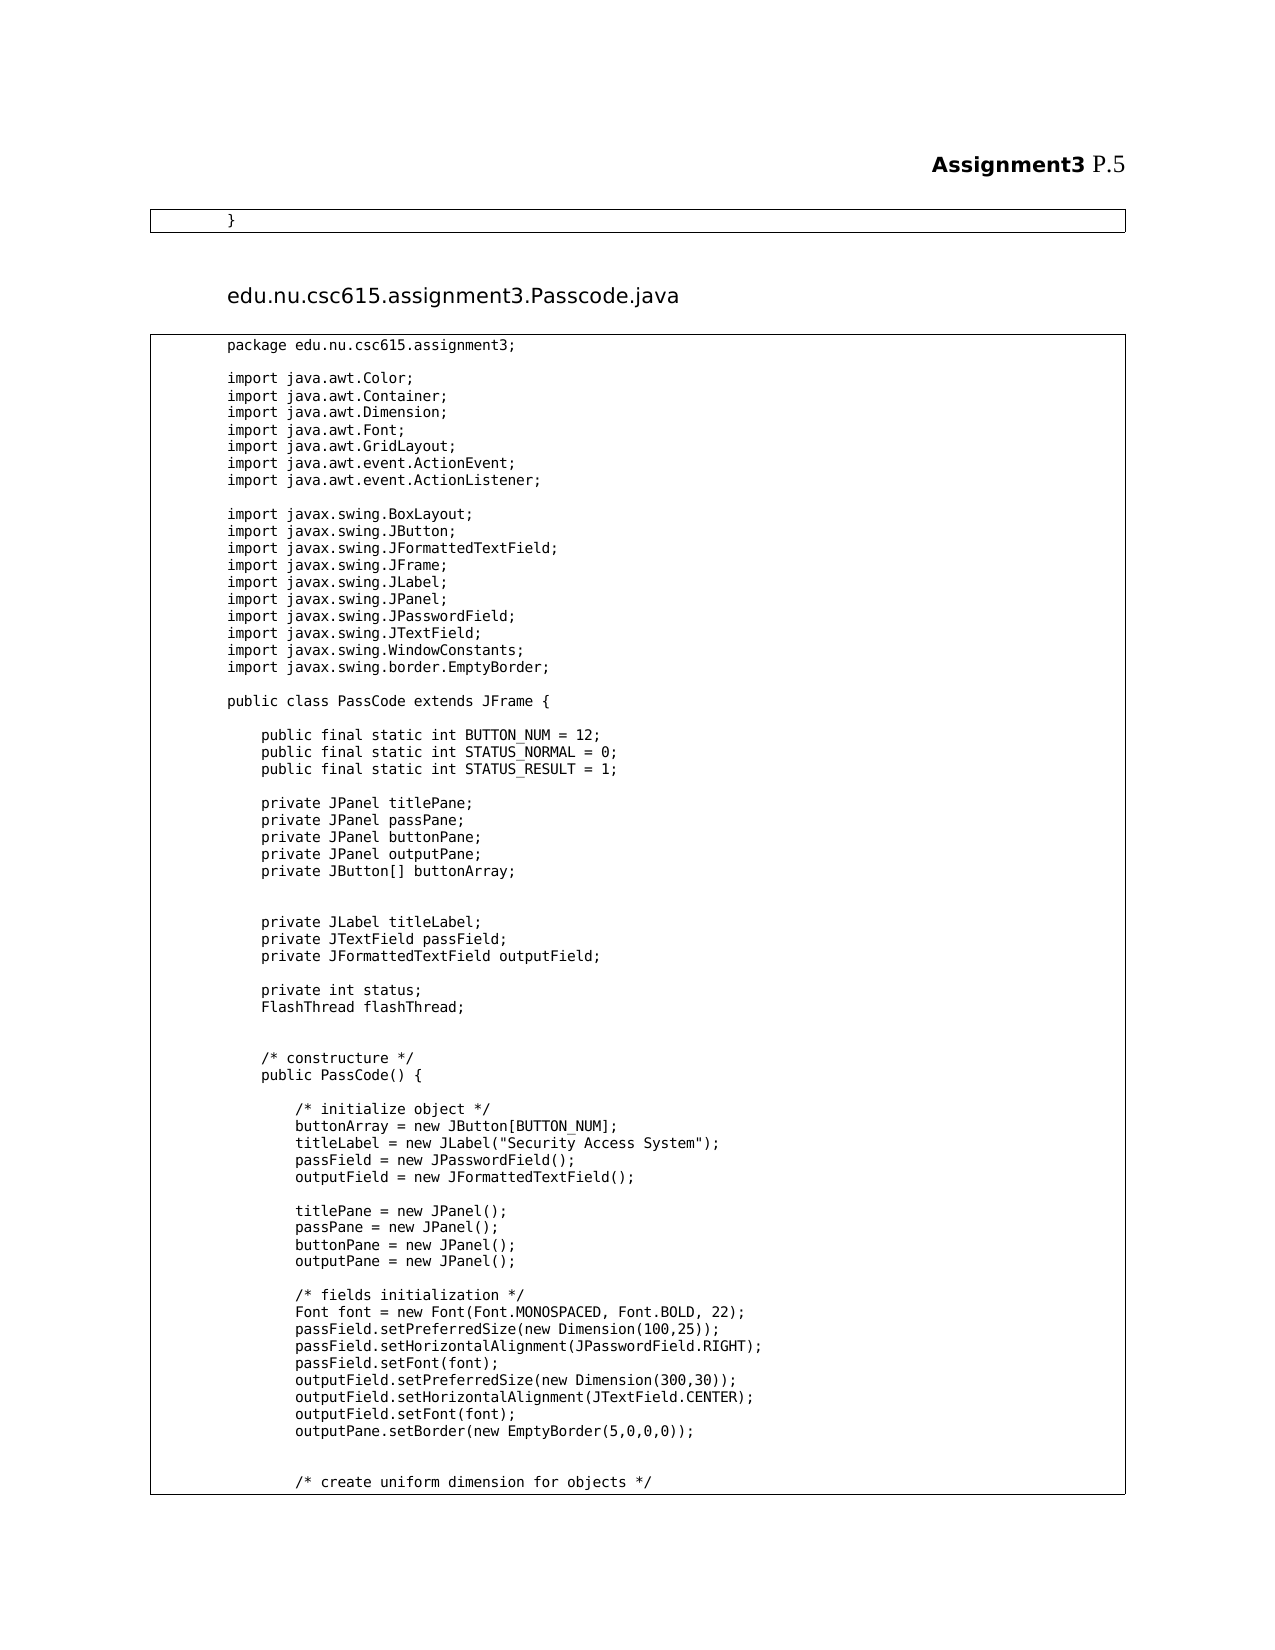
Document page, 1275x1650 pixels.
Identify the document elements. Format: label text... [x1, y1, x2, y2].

text buttonPane = new JPanel(); [151, 1233, 1125, 1250]
text import javax.swing.JPasswordField; [151, 605, 1125, 622]
text private JPanel titlePane; [151, 792, 1125, 809]
text import javax.swing.JFrame; [151, 554, 1125, 571]
text outputPane = new JPanel(); [151, 1250, 1125, 1270]
text FlashThread flashThread; [151, 996, 1125, 1016]
text outputPane.setBorder(new EmptyBorder(5,0,0,0)); [151, 1420, 1125, 1440]
text passField = new JPasswordField(); [151, 1148, 1125, 1165]
text } [151, 210, 1125, 232]
text import javax.swing.BoxLayout; [151, 503, 1125, 520]
text Font font = new Font(Font.MONOSPACED, Font.BOLD, 22); [151, 1301, 1125, 1318]
text import javax.swing.JLabel; [151, 571, 1125, 588]
text passField.setHorizontalAlignment(JPasswordField.RIGHT); [151, 1335, 1125, 1352]
text outputField.setPreferredSize(new Dimension(300,30)); [151, 1369, 1125, 1386]
text import java.awt.Container; [151, 384, 1125, 401]
text outputField = new JFormattedTextField(); [151, 1165, 1125, 1185]
text private JTextField passField; [151, 928, 1125, 945]
text public final static int STATUS_NORMAL = 0; [151, 741, 1125, 758]
text public PassCode() { [151, 1063, 1125, 1083]
text private JPanel passPane; [151, 809, 1125, 826]
text passField.setPreferredSize(new Dimension(100,25)); [151, 1318, 1125, 1335]
text import java.awt.event.ActionEvent; [151, 452, 1125, 469]
text /* fields initialization */ [151, 1284, 1125, 1301]
text import javax.swing.JTextField; [151, 622, 1125, 639]
text public final static int BUTTON_NUM = 12; [151, 724, 1125, 741]
text package edu.nu.csc615.assignment3; [151, 335, 1125, 353]
text import java.awt.Color; [151, 367, 1125, 384]
text /* create uniform dimension for objects */ [151, 1471, 1125, 1494]
text import java.awt.Font; [151, 418, 1125, 435]
text passPane = new JPanel(); [151, 1216, 1125, 1233]
text buttonArray = new JButton[BUTTON_NUM]; [151, 1114, 1125, 1131]
text outputField.setHorizontalAlignment(JTextField.CENTER); [151, 1386, 1125, 1403]
text /* initialize object */ [151, 1097, 1125, 1114]
text outputField.setFont(font); [151, 1403, 1125, 1420]
text import javax.swing.JPanel; [151, 588, 1125, 605]
text public class PassCode extends JFrame { [151, 690, 1125, 710]
text import javax.swing.JFormattedTextField; [151, 537, 1125, 554]
text /* constructure */ [151, 1047, 1125, 1063]
text import java.awt.Dimension; [151, 401, 1125, 418]
text titleLabel = new JLabel("Security Access System"); [151, 1131, 1125, 1148]
text import javax.swing.WindowConstants; [151, 639, 1125, 656]
text titlePane = new JPanel(); [151, 1199, 1125, 1216]
text private JLabel titleLabel; [151, 911, 1125, 928]
text public final static int STATUS_RESULT = 1; [151, 758, 1125, 778]
text private int status; [151, 979, 1125, 996]
text edu.nu.csc615.assignment3.Passcode.java [150, 284, 1125, 309]
text private JFormattedTextField outputField; [151, 945, 1125, 965]
text private JButton[] buttonArray; [151, 860, 1125, 880]
text import java.awt.GridLayout; [151, 435, 1125, 452]
text passField.setFont(font); [151, 1352, 1125, 1369]
text import java.awt.event.ActionListener; [151, 469, 1125, 489]
text private JPanel outputPane; [151, 843, 1125, 860]
text import javax.swing.border.EmptyBorder; [151, 656, 1125, 676]
text private JPanel buttonPane; [151, 826, 1125, 843]
text import javax.swing.JButton; [151, 520, 1125, 537]
